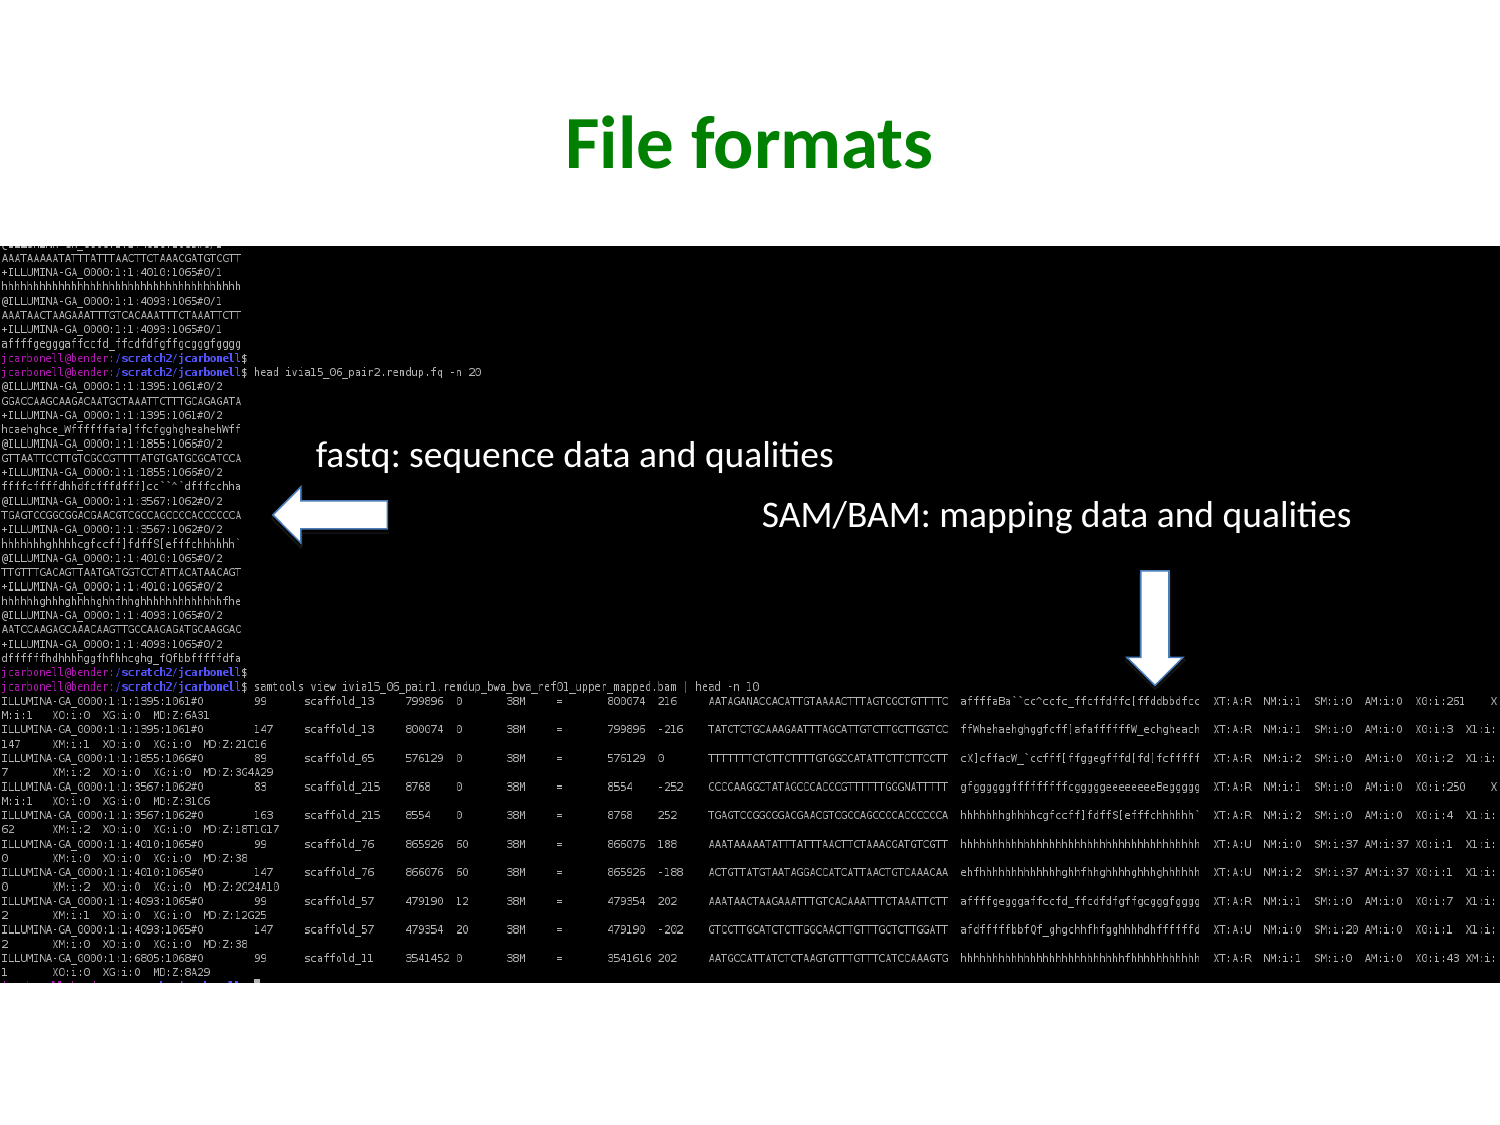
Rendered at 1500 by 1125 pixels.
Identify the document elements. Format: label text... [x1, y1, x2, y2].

text_box File formats [74, 45, 1425, 233]
text_box fastq: sequence data and qualities [301, 421, 850, 483]
text_box [272, 486, 388, 543]
text_box SAM/BAM: mapping data and qualities [747, 482, 1368, 543]
text_box [1126, 570, 1184, 686]
picture [0, 246, 1500, 983]
